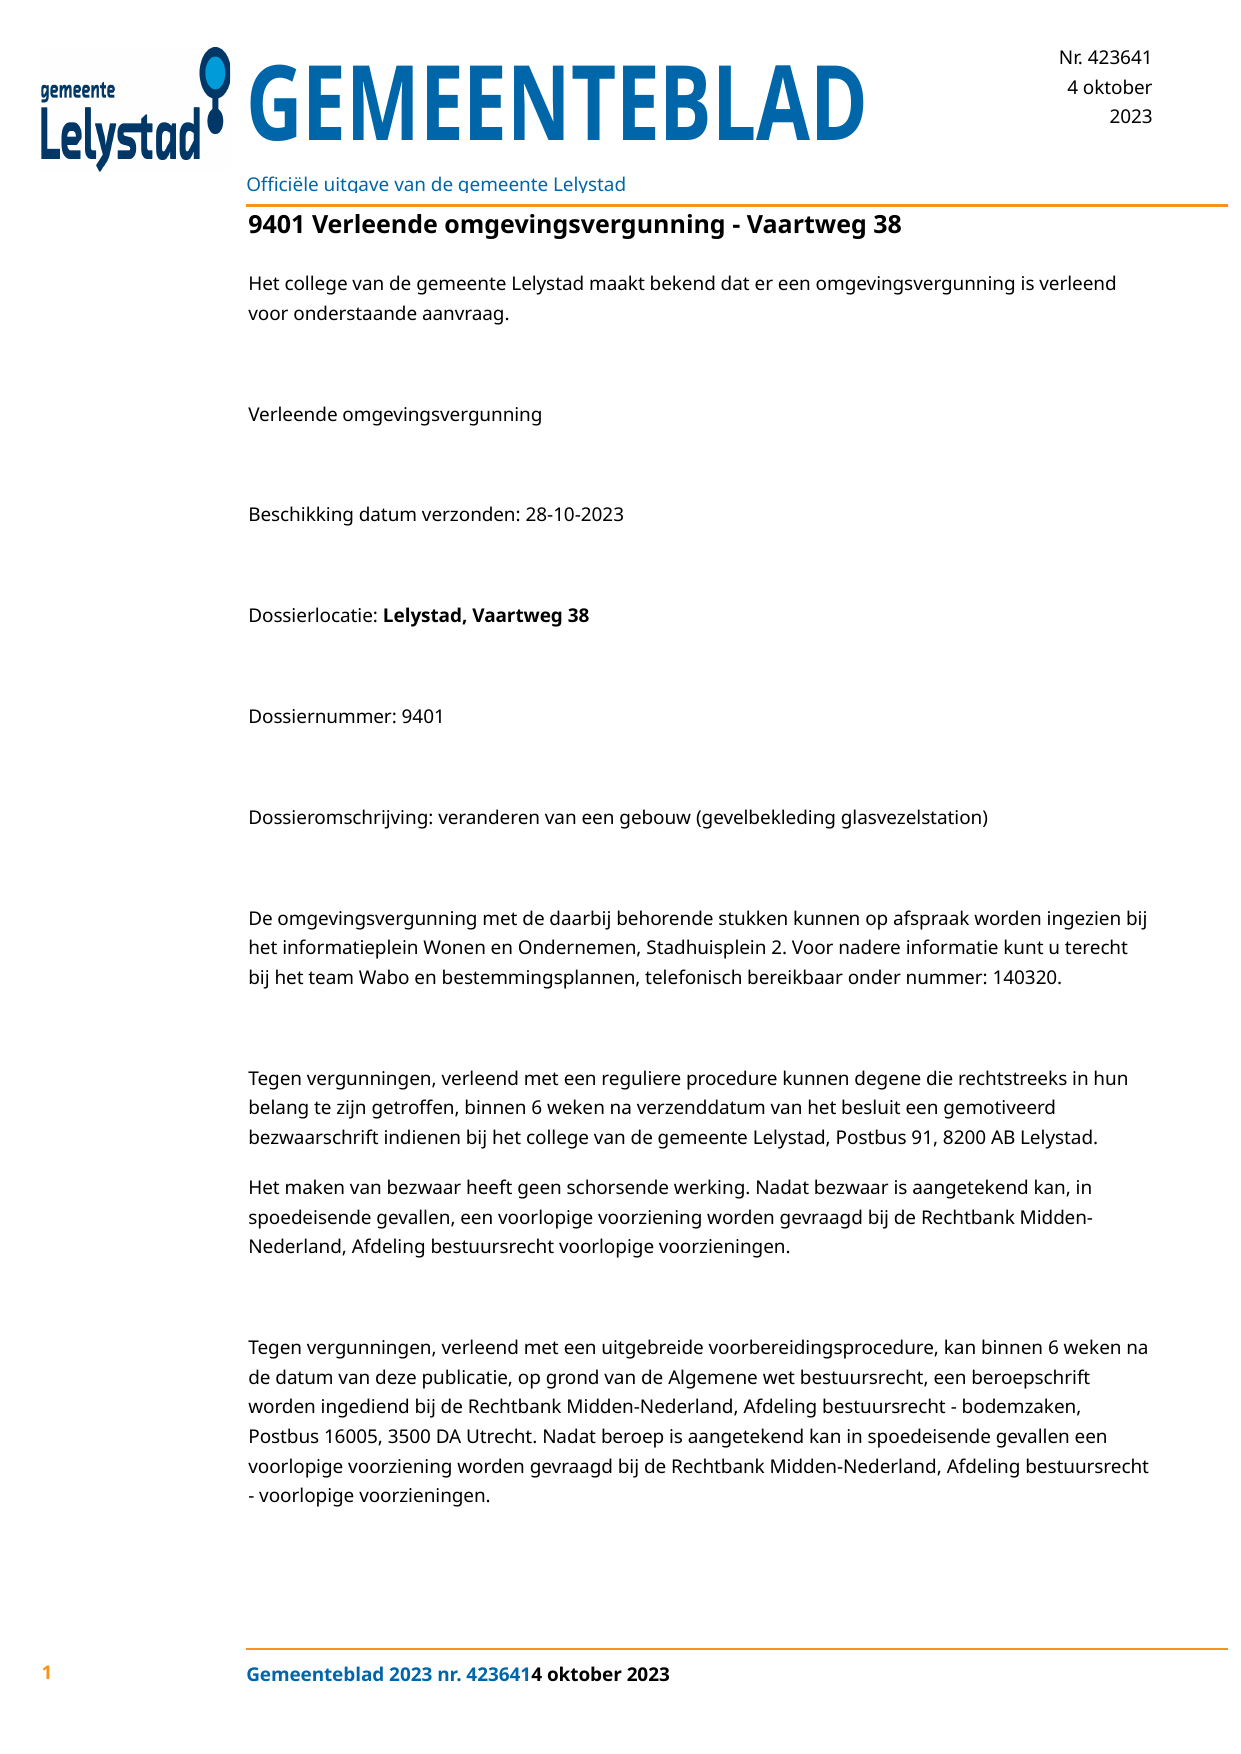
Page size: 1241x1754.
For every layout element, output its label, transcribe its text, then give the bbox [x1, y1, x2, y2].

picture [41, 47, 231, 172]
text Tegen vergunningen, verleend met een uitgebreide voorbereidingsprocedure, kan binnen 6 weken na de datum van deze publicatie, op grond van de Algemene wet bestuursrecht, een beroepschrift worden ingediend bij de Rechtbank Midden-Nederland, Afdeling bestuursrecht - bodemzaken, Postbus 16005, 3500 DA Utrecht. Nadat beroep is aangetekend kan in spoedeisende gevallen een voorlopige voorziening worden gevraagd bij de Rechtbank Midden-Nederland, Afdeling bestuursrecht - voorlopige voorzieningen. [248, 1334, 1152, 1508]
text 9401 Verleende omgevingsvergunning - Vaartweg 38 [248, 207, 1152, 241]
text Dossiernummer: 9401 [248, 703, 1152, 729]
text Het college van de gemeente Lelystad maakt bekend dat er een omgevingsvergunning is verleend voor onderstaande aanvraag. [248, 270, 1152, 326]
text Dossieromschrijving: veranderen van een gebouw (gevelbekleding glasvezelstation) [248, 804, 1152, 830]
text Verleende omgevingsvergunning [248, 401, 1152, 426]
text Tegen vergunningen, verleend met een reguliere procedure kunnen degene die rechtstreeks in hun belang te zijn getroffen, binnen 6 weken na verzenddatum van het besluit een gemotiveerd bezwaarschrift indienen bij het college van de gemeente Lelystad, Postbus 91, 8200 AB Lelystad. [248, 1065, 1152, 1150]
text Het maken van bezwaar heeft geen schorsende werking. Nadat bezwaar is aangetekend kan, in spoedeisende gevallen, een voorlopige voorziening worden gevraagd bij de Rechtbank Midden-Nederland, Afdeling bestuursrecht voorlopige voorzieningen. [248, 1174, 1152, 1259]
text Beschikking datum verzonden: 28-10-2023 [248, 502, 1152, 527]
text Dossierlocatie: Lelystad, Vaartweg 38 [248, 602, 1152, 628]
text De omgevingsvergunning met de daarbij behorende stukken kunnen op afspraak worden ingezien bij het informatieplein Wonen en Ondernemen, Stadhuisplein 2. Voor nadere informatie kunt u terecht bij het team Wabo en bestemmingsplannen, telefonisch bereikbaar onder nummer: 140320. [248, 905, 1152, 990]
